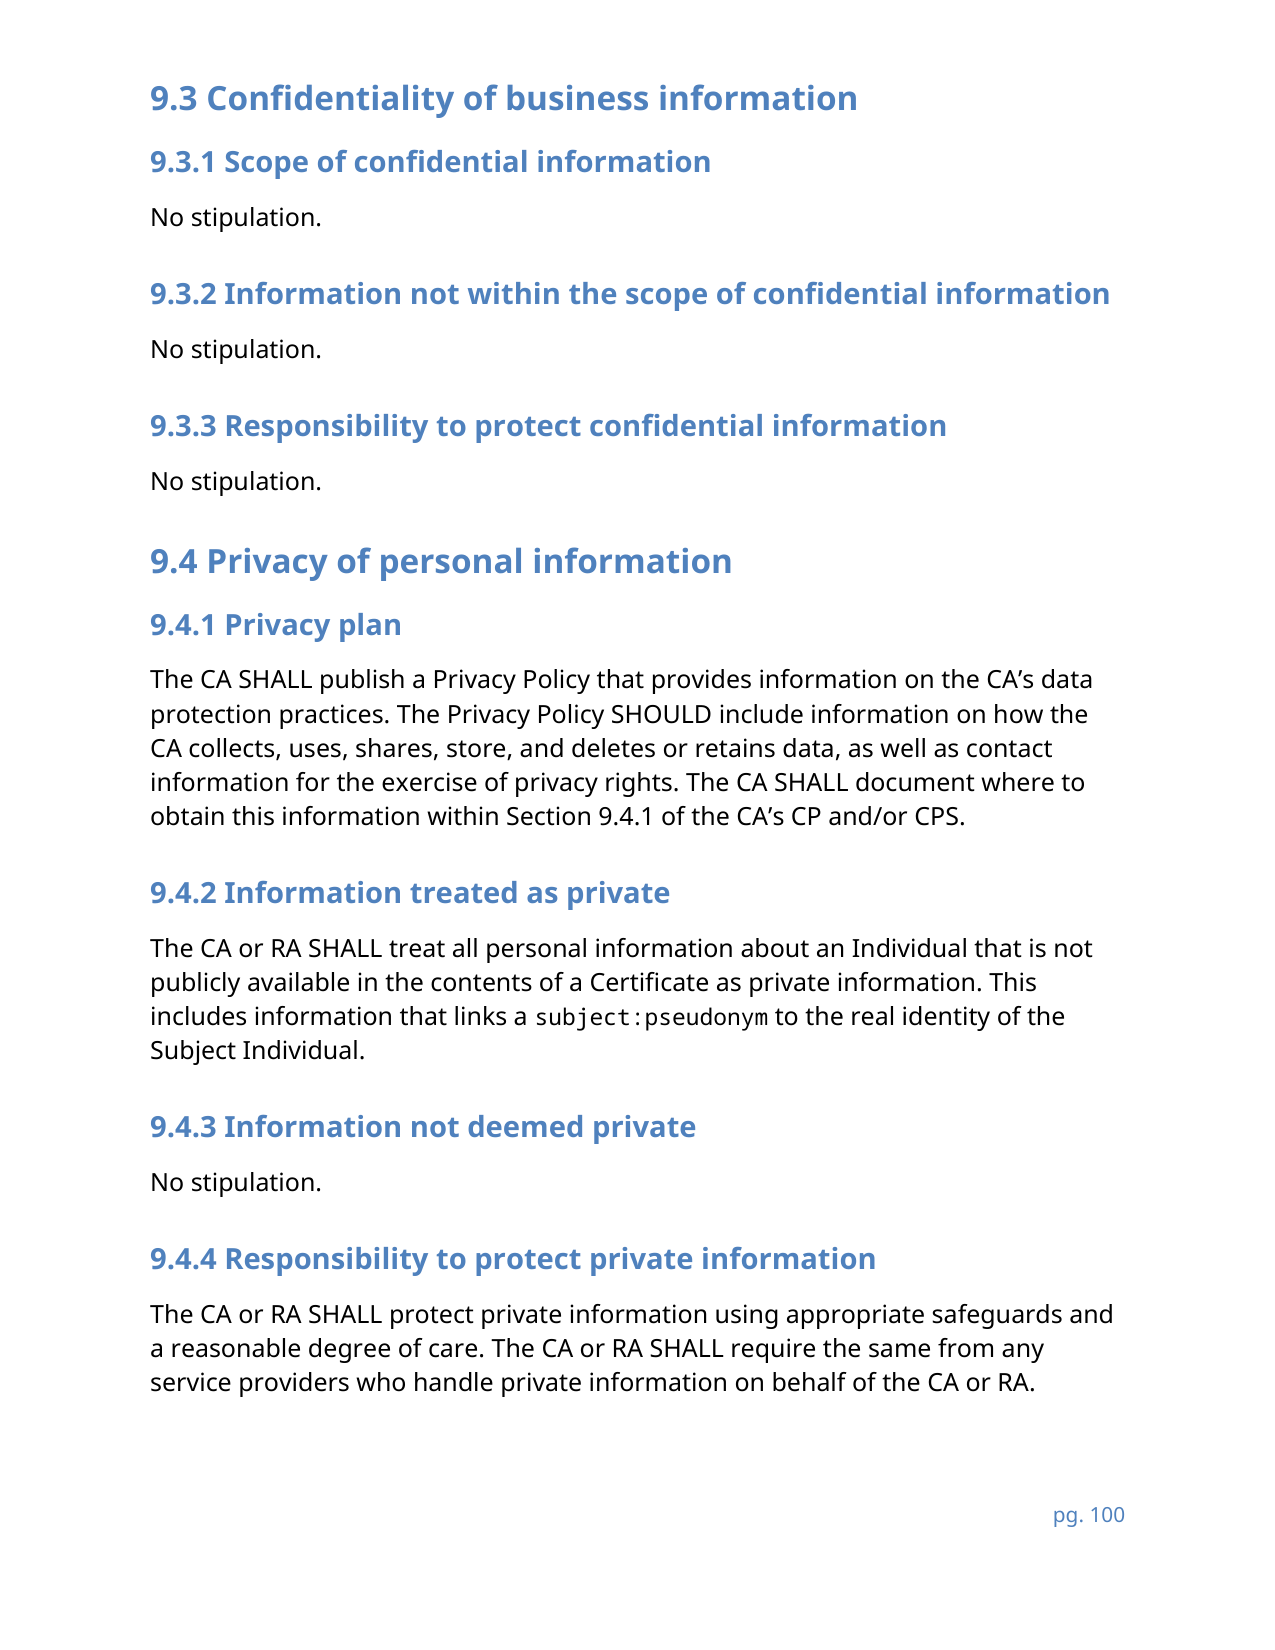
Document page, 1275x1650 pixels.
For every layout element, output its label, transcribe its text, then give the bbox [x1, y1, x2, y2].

text The CA SHALL publish a Privacy Policy that provides information on the CA’s data protection practices. The Privacy Policy SHOULD include information on how the CA collects, uses, shares, store, and deletes or retains data, as well as contact information for the exercise of privacy rights. The CA SHALL document where to obtain this information within Section 9.4.1 of the CA’s CP and/or CPS. [150, 662, 1125, 832]
text The CA or RA SHALL treat all personal information about an Individual that is not publicly available in the contents of a Certificate as private information. This includes information that links a subject:pseudonym to the real identity of the Subject Individual. [150, 931, 1125, 1067]
text No stipulation. [150, 464, 1125, 498]
subtitle 9.3.3 Responsibility to protect confidential information [150, 405, 1125, 445]
subtitle 9.4.2 Information treated as private [150, 872, 1125, 912]
subtitle 9.3.2 Information not within the scope of confidential information [150, 273, 1125, 313]
text No stipulation. [150, 332, 1125, 366]
subtitle 9.4.1 Privacy plan [150, 604, 1125, 643]
subtitle 9.3.1 Scope of confidential information [150, 141, 1125, 181]
subtitle 9.4 Privacy of personal information [150, 537, 1125, 583]
subtitle 9.4.4 Responsibility to protect private information [150, 1238, 1125, 1278]
subtitle 9.3 Confidentiality of business information [150, 75, 1125, 120]
text No stipulation. [150, 1165, 1125, 1199]
text The CA or RA SHALL protect private information using appropriate safeguards and a reasonable degree of care. The CA or RA SHALL require the same from any service providers who handle private information on behalf of the CA or RA. [150, 1297, 1125, 1399]
subtitle 9.4.3 Information not deemed private [150, 1106, 1125, 1146]
text No stipulation. [150, 200, 1125, 234]
